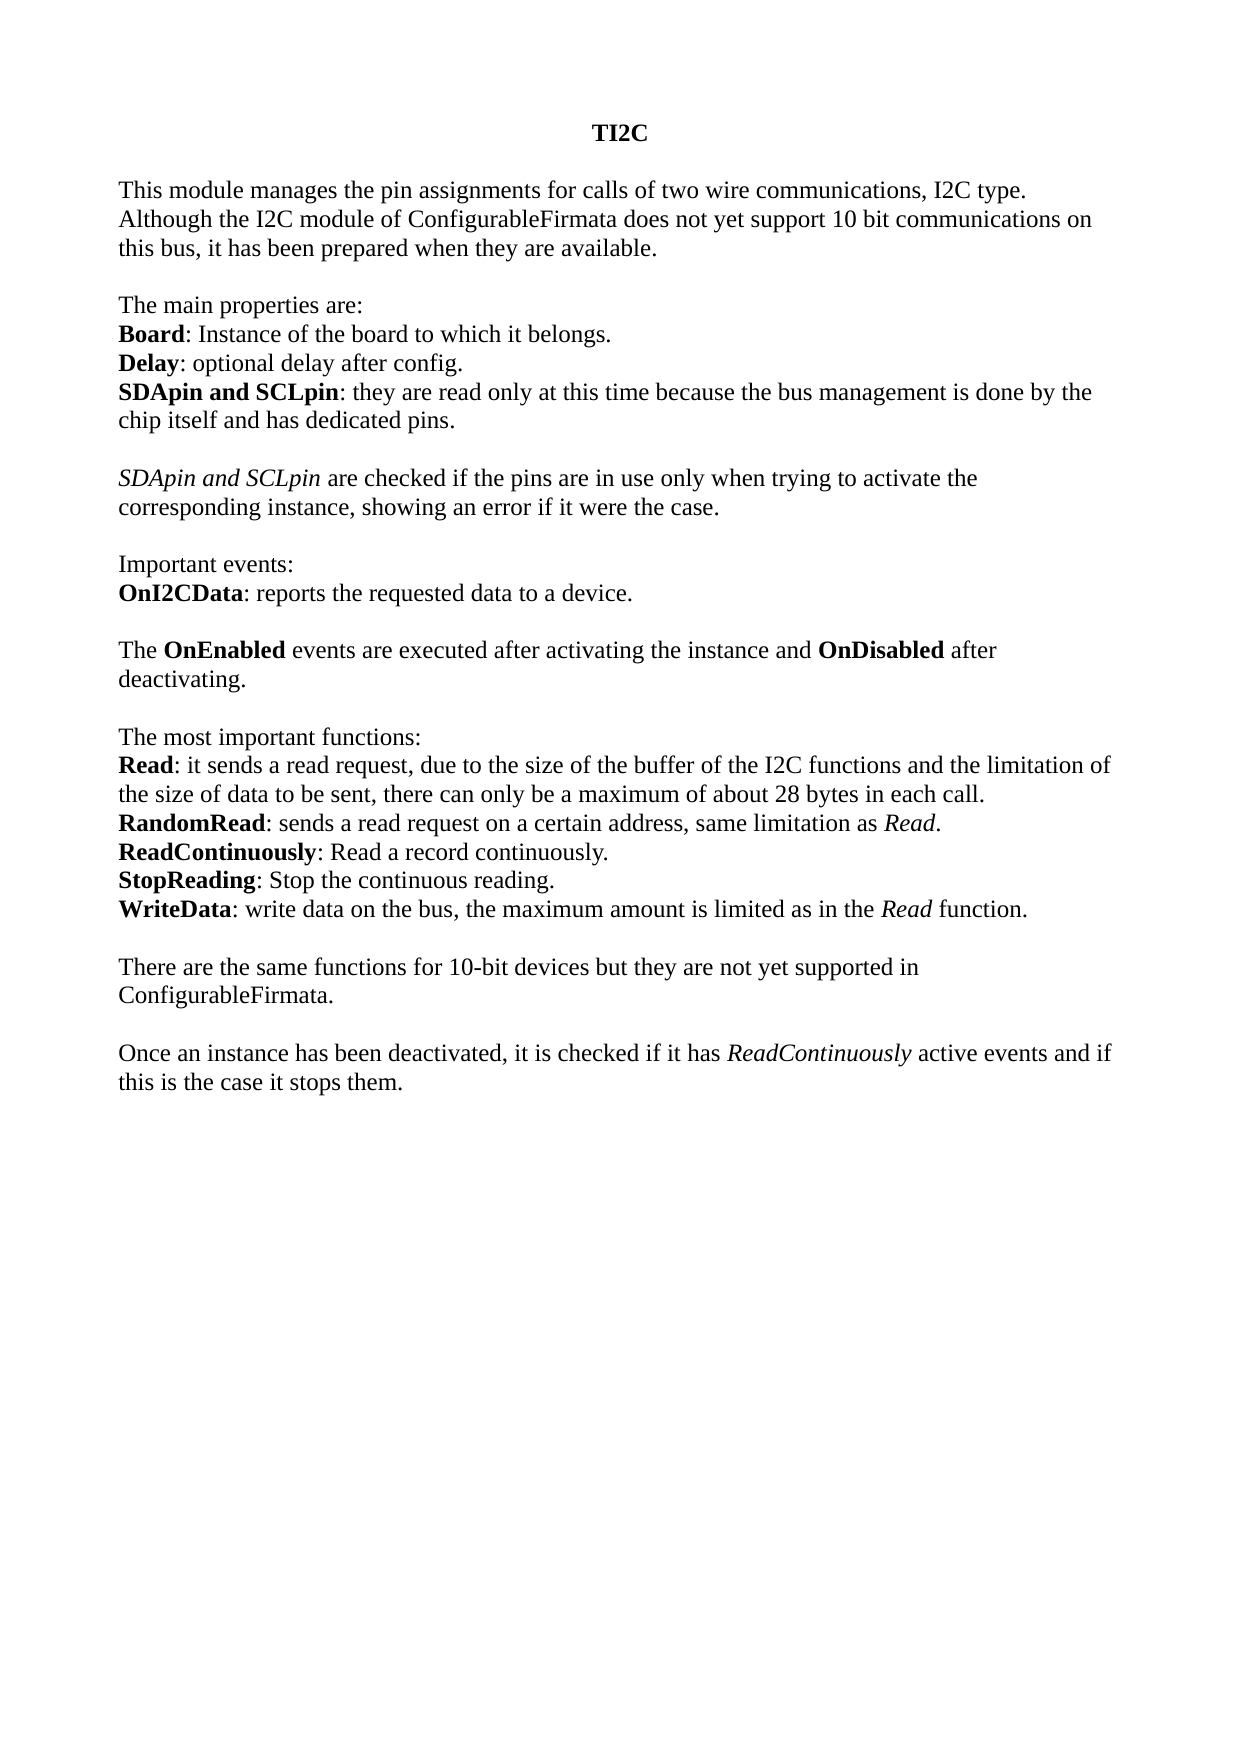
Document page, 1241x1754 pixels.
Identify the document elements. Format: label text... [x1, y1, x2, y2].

text The OnEnabled events are executed after activating the instance and OnDisabled after deactivating. [118, 636, 1122, 693]
text Read: it sends a read request, due to the size of the buffer of the I2C functions and the limitation of the size of data to be sent, there can only be a maximum of about 28 bytes in each call. RandomRead: sends a read request on a certain address, same limitation as Read. ReadContinuously: Read a record continuously. [118, 751, 1122, 866]
text Delay: optional delay after config. [118, 348, 1122, 377]
text The main properties are: [118, 291, 1122, 319]
text Board: Instance of the board to which it belongs. [118, 319, 1122, 348]
text This module manages the pin assignments for calls of two wire communications, I2C type. Although the I2C module of ConfigurableFirmata does not yet support 10 bit communications on this bus, it has been prepared when they are available. [118, 176, 1122, 262]
text Important events: [118, 549, 1122, 578]
text The most important functions: [118, 722, 1122, 751]
text WriteData: write data on the bus, the maximum amount is limited as in the Read function. [118, 894, 1122, 923]
text OnI2CData: reports the requested data to a device. [118, 578, 1122, 607]
text StopReading: Stop the continuous reading. [118, 866, 1122, 894]
text SDApin and SCLpin: they are read only at this time because the bus management is done by the chip itself and has dedicated pins. [118, 377, 1122, 434]
text SDApin and SCLpin are checked if the pins are in use only when trying to activate the corresponding instance, showing an error if it were the case. [118, 463, 1122, 521]
text TI2C [118, 118, 1122, 147]
text Once an instance has been deactivated, it is checked if it has ReadContinuously active events and if this is the case it stops them. [118, 1038, 1122, 1096]
text There are the same functions for 10-bit devices but they are not yet supported in ConfigurableFirmata. [118, 952, 1122, 1009]
